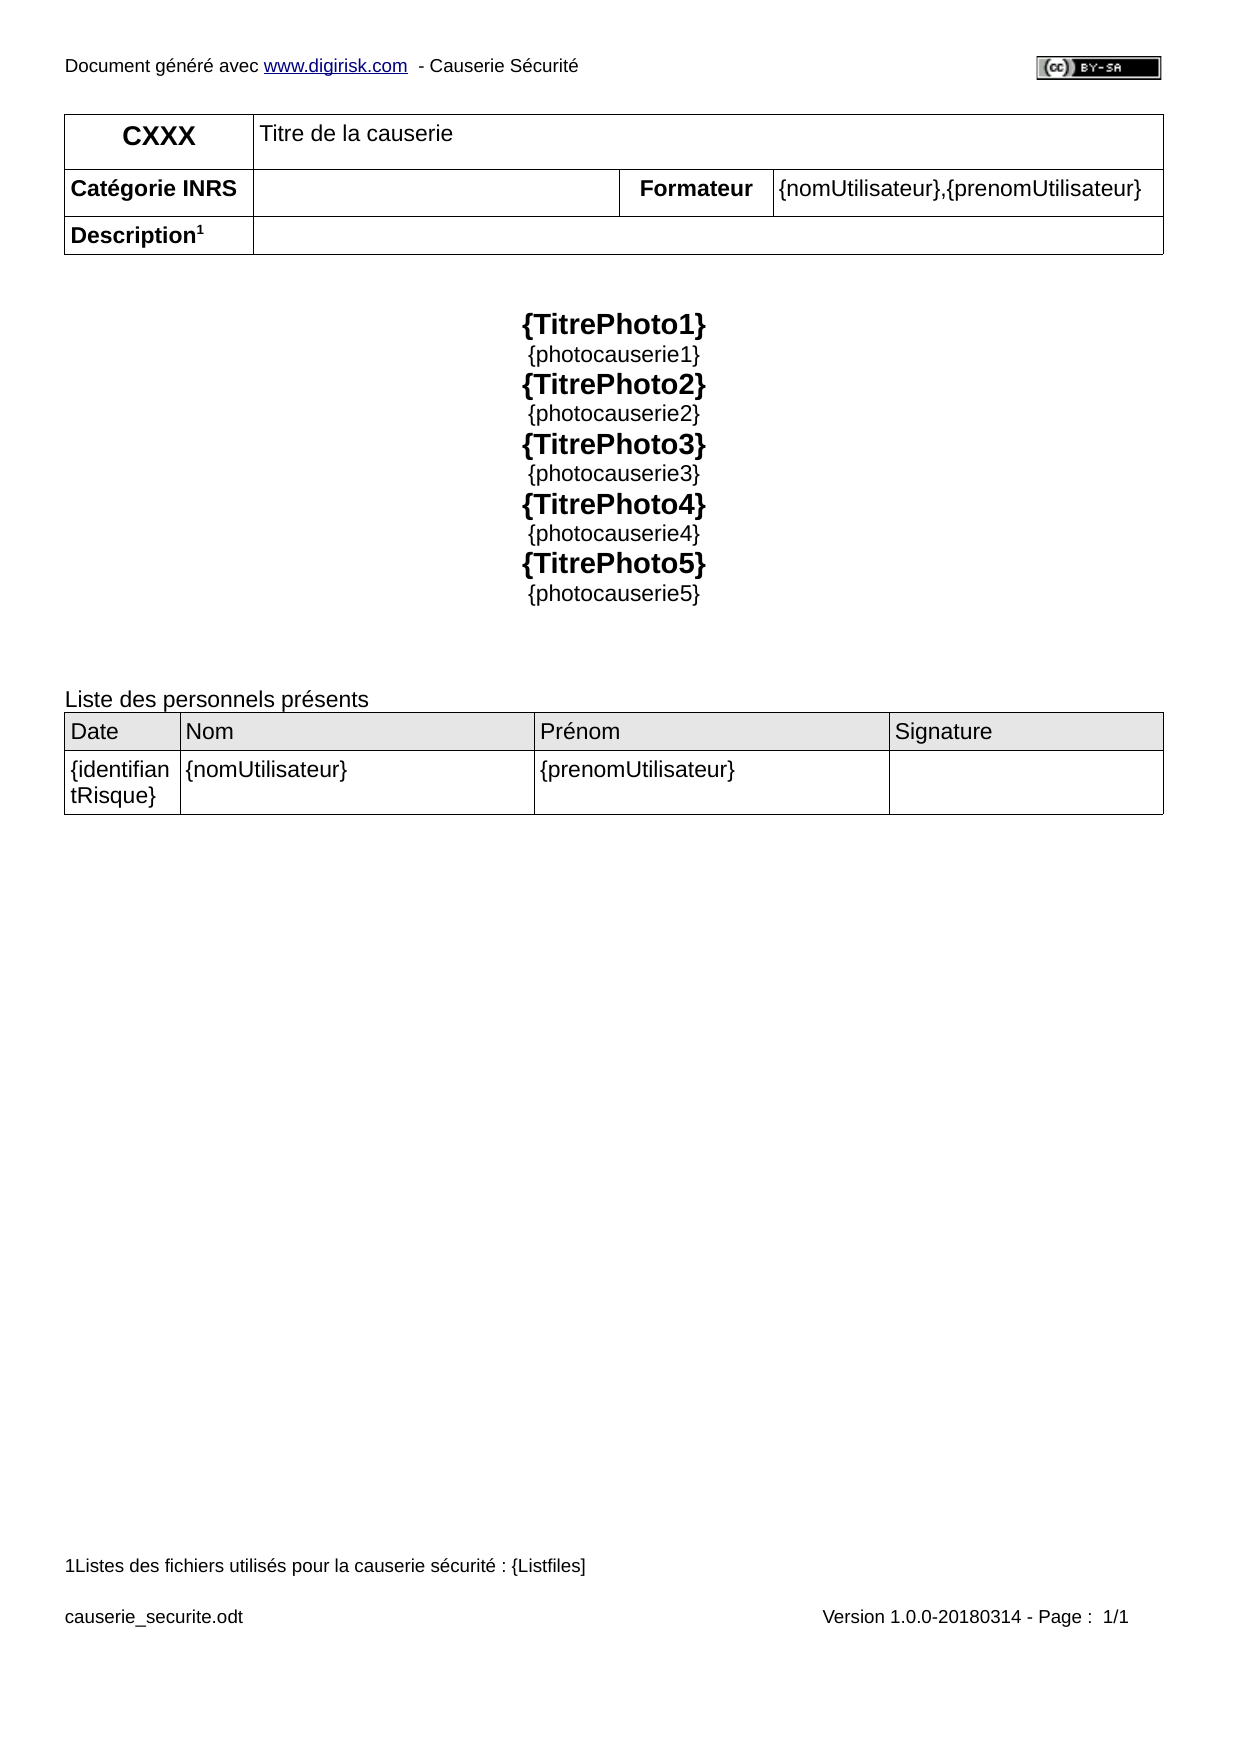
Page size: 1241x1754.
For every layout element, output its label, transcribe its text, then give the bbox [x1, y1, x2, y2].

text {TitrePhoto1} [64, 307, 1163, 341]
table_cell {nomUtilisateur},{prenomUtilisateur} [774, 170, 1163, 216]
text {photocauserie2} [64, 400, 1163, 427]
table_cell Formateur [620, 170, 773, 216]
table_cell {prenomUtilisateur} [535, 751, 889, 814]
table_header Signature [890, 713, 1163, 750]
table_cell Description [65, 217, 253, 254]
text {TitrePhoto2} [64, 367, 1163, 400]
table_cell {nomUtilisateur} [181, 751, 534, 814]
table_cell [254, 170, 619, 216]
table_header Date [65, 713, 180, 750]
text Liste des personnels présents [64, 686, 1163, 712]
table_cell [890, 751, 1163, 814]
text {TitrePhoto3} [64, 427, 1163, 460]
table_cell [254, 217, 1163, 254]
table_header CXXX [65, 115, 253, 169]
text {TitrePhoto4} [64, 487, 1163, 520]
table_cell {identifiantRisque} [65, 751, 180, 814]
text {photocauserie3} [64, 460, 1163, 487]
text {TitrePhoto5} [64, 547, 1163, 580]
table_header Titre de la causerie [254, 115, 1163, 169]
text {photocauserie5} [64, 580, 1163, 606]
picture [1036, 56, 1162, 80]
table_cell Catégorie INRS [65, 170, 253, 216]
table_header Nom [181, 713, 534, 750]
table_header Prénom [535, 713, 889, 750]
text {photocauserie4} [64, 520, 1163, 547]
text {photocauserie1} [64, 341, 1163, 367]
